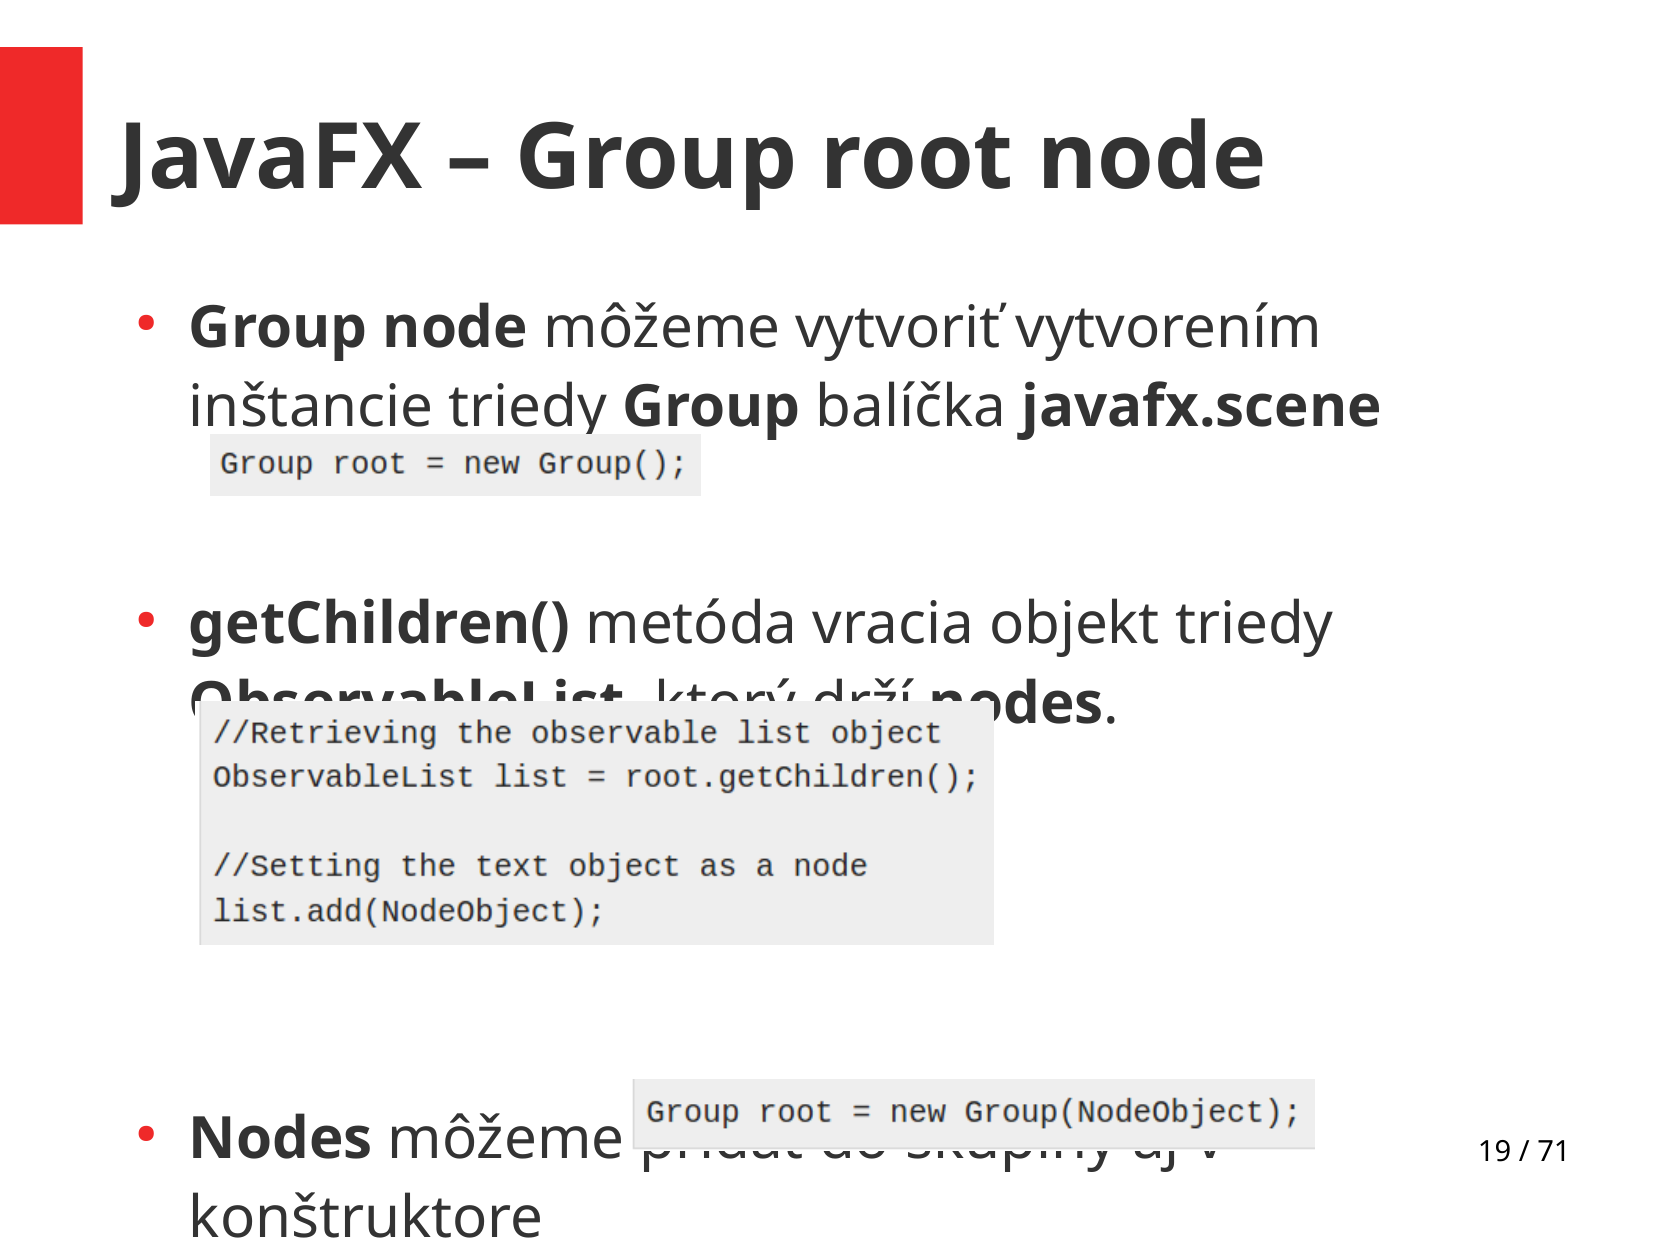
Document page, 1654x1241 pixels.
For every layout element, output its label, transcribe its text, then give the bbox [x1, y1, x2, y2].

picture [630, 1079, 1315, 1151]
picture [210, 434, 701, 496]
picture [195, 701, 994, 946]
list Group node môžeme vytvoriť vytvorením inštancie triedy Group balíčka javafx.scene getChildren() metóda vracia objekt triedy ObservableList, ktorý drží nodes. Nodes môžeme pridať do skupiny aj v konštruktore [118, 285, 1536, 1005]
title JavaFX – Group root node [118, 49, 1571, 257]
